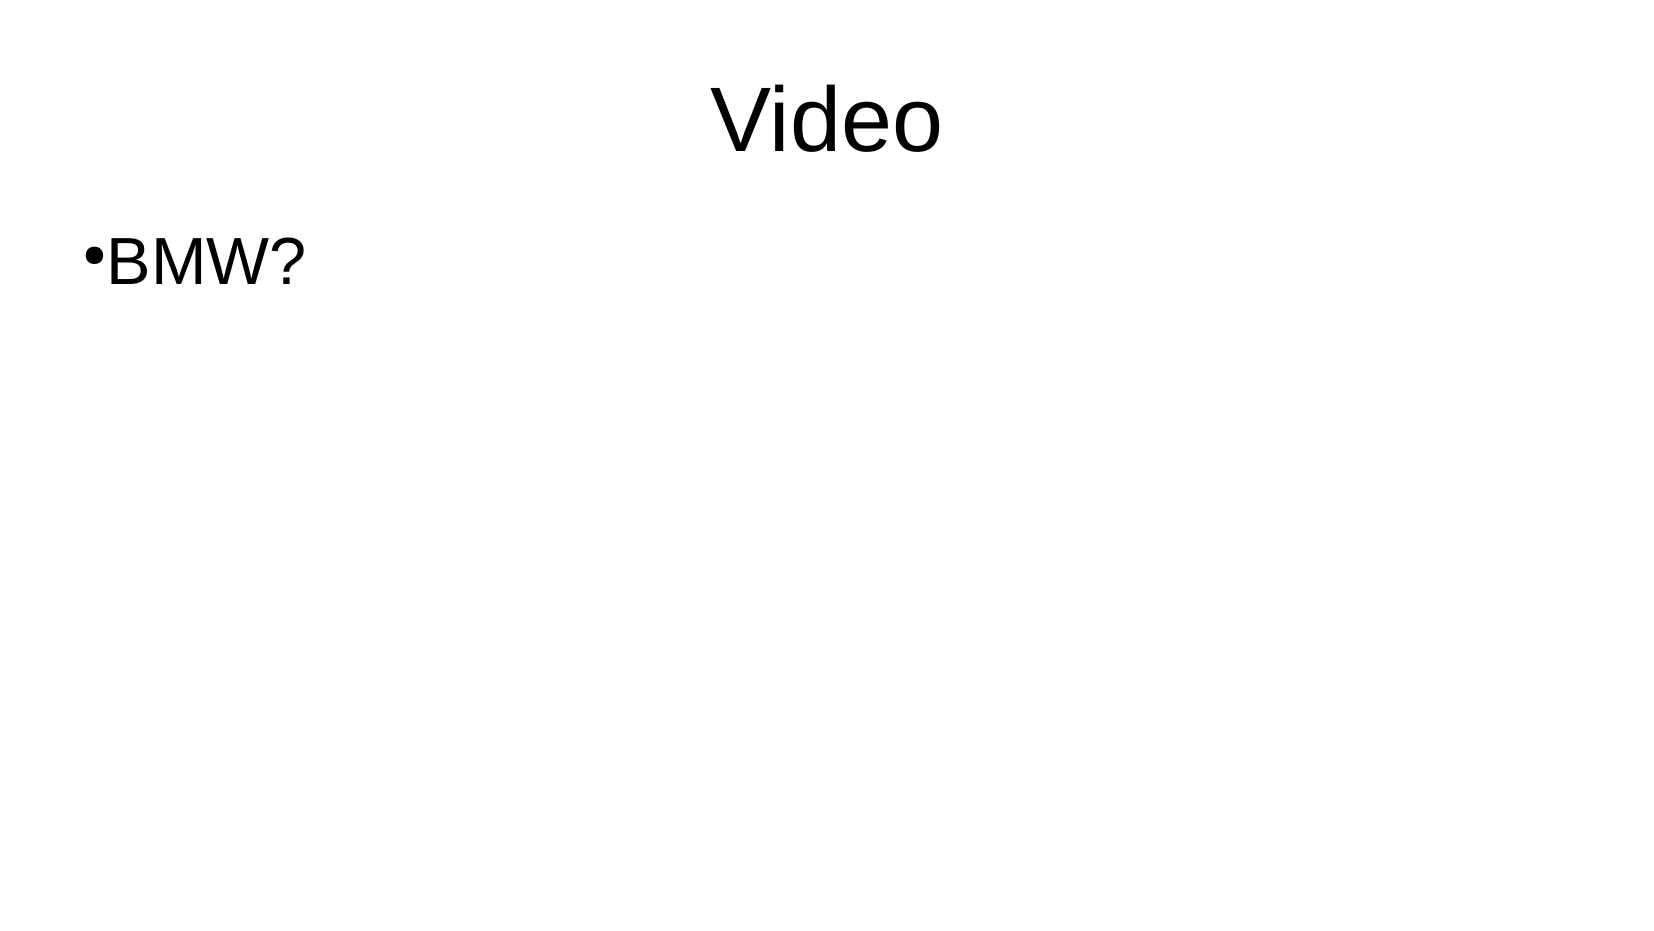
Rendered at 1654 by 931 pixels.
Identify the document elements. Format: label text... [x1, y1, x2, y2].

title Video [82, 37, 1571, 193]
list BMW? [82, 217, 1571, 758]
